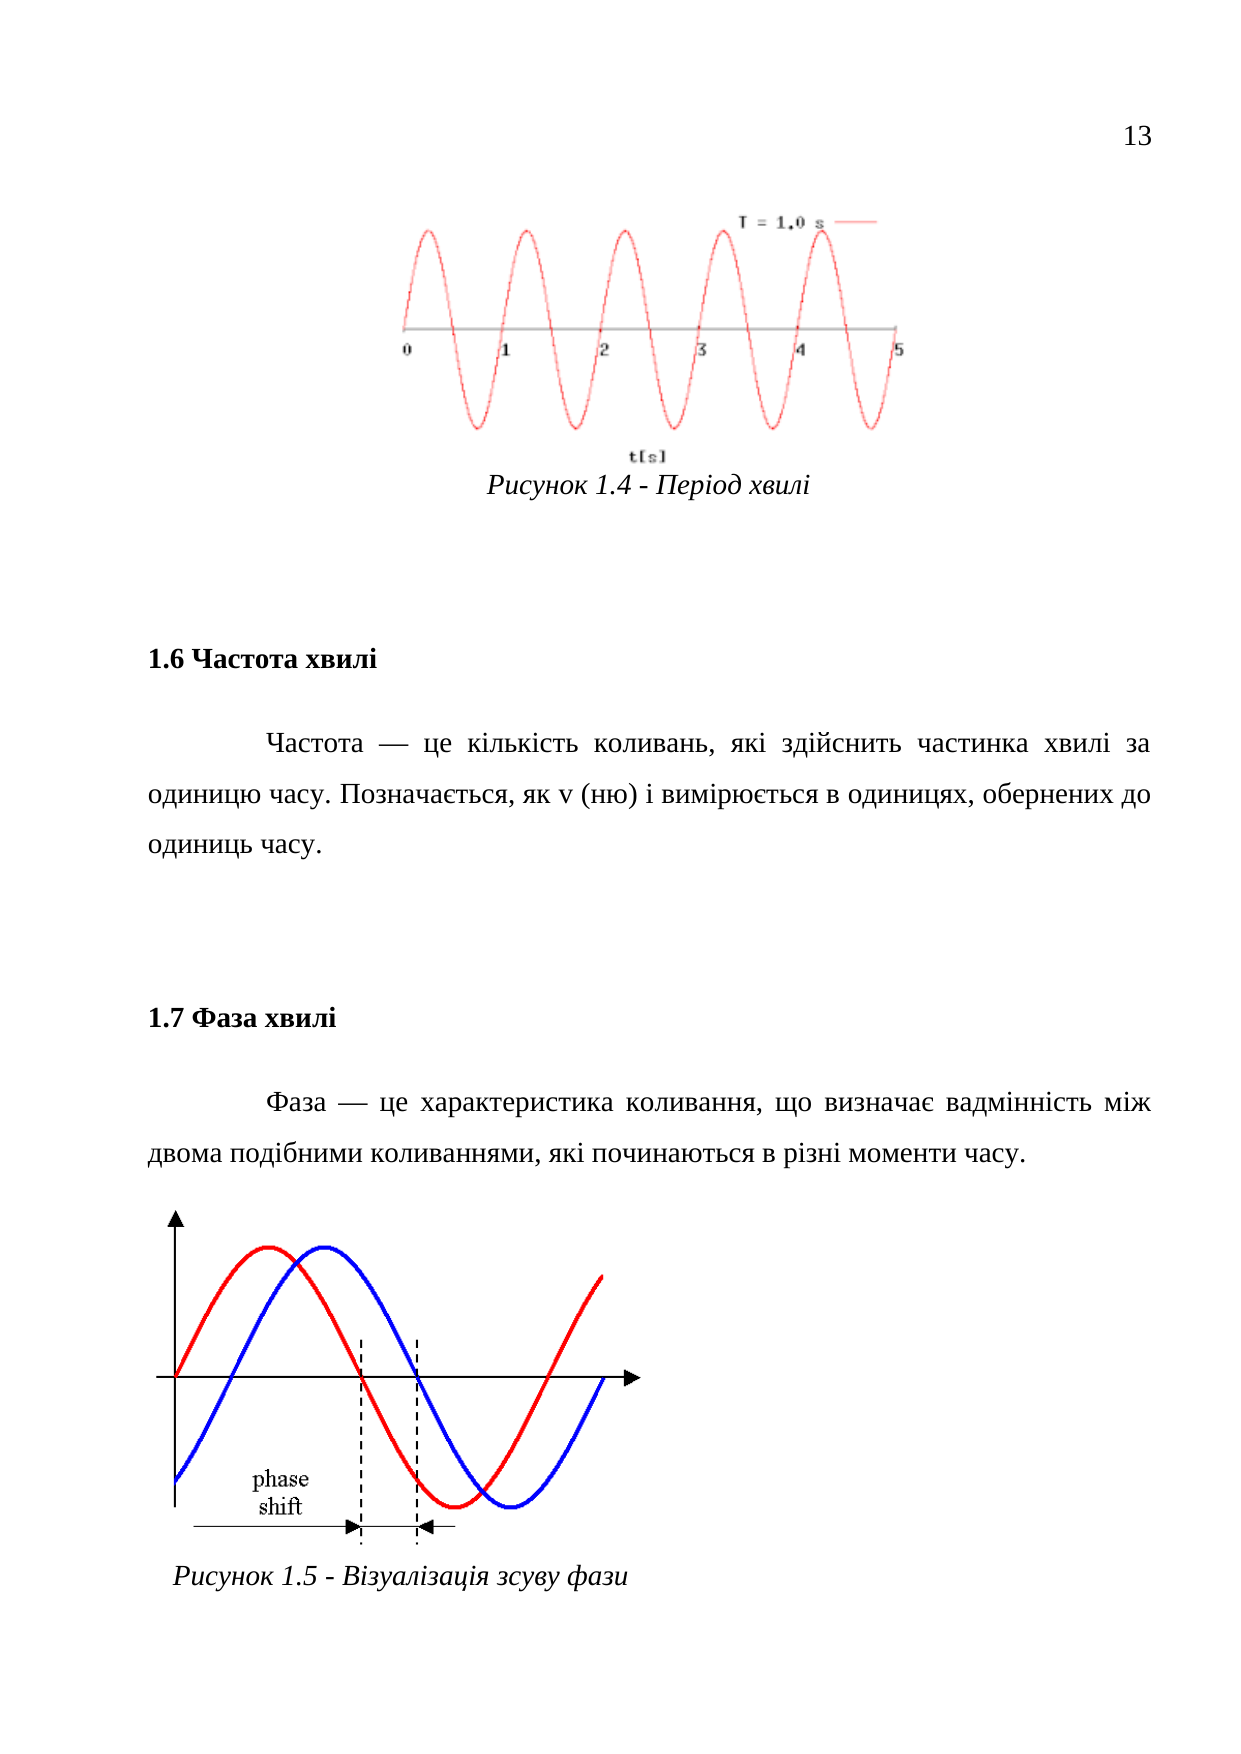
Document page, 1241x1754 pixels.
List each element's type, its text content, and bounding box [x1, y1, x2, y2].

text Рисунок 1.5 - Візуалізація зсуву фази [148, 1559, 656, 1592]
text Частота — це кількість коливань, які здійснить частинка хвилі за одиницю часу. Позначається, як v (ню) і вимірюється в одиницях, обернених до одиниць часу. [148, 725, 1152, 859]
text Рисунок 1.4 - Період хвилі [376, 467, 923, 501]
text Фаза — це характеристика коливання, що визначає вадмінність між двома подібними коливаннями, які починаються в різні моменти часу. [148, 1084, 1152, 1168]
picture [376, 193, 924, 467]
picture [147, 1197, 657, 1559]
subtitle 1.7 Фаза хвилі [148, 1001, 1152, 1034]
subtitle 1.6 Частота хвилі [148, 642, 1152, 675]
